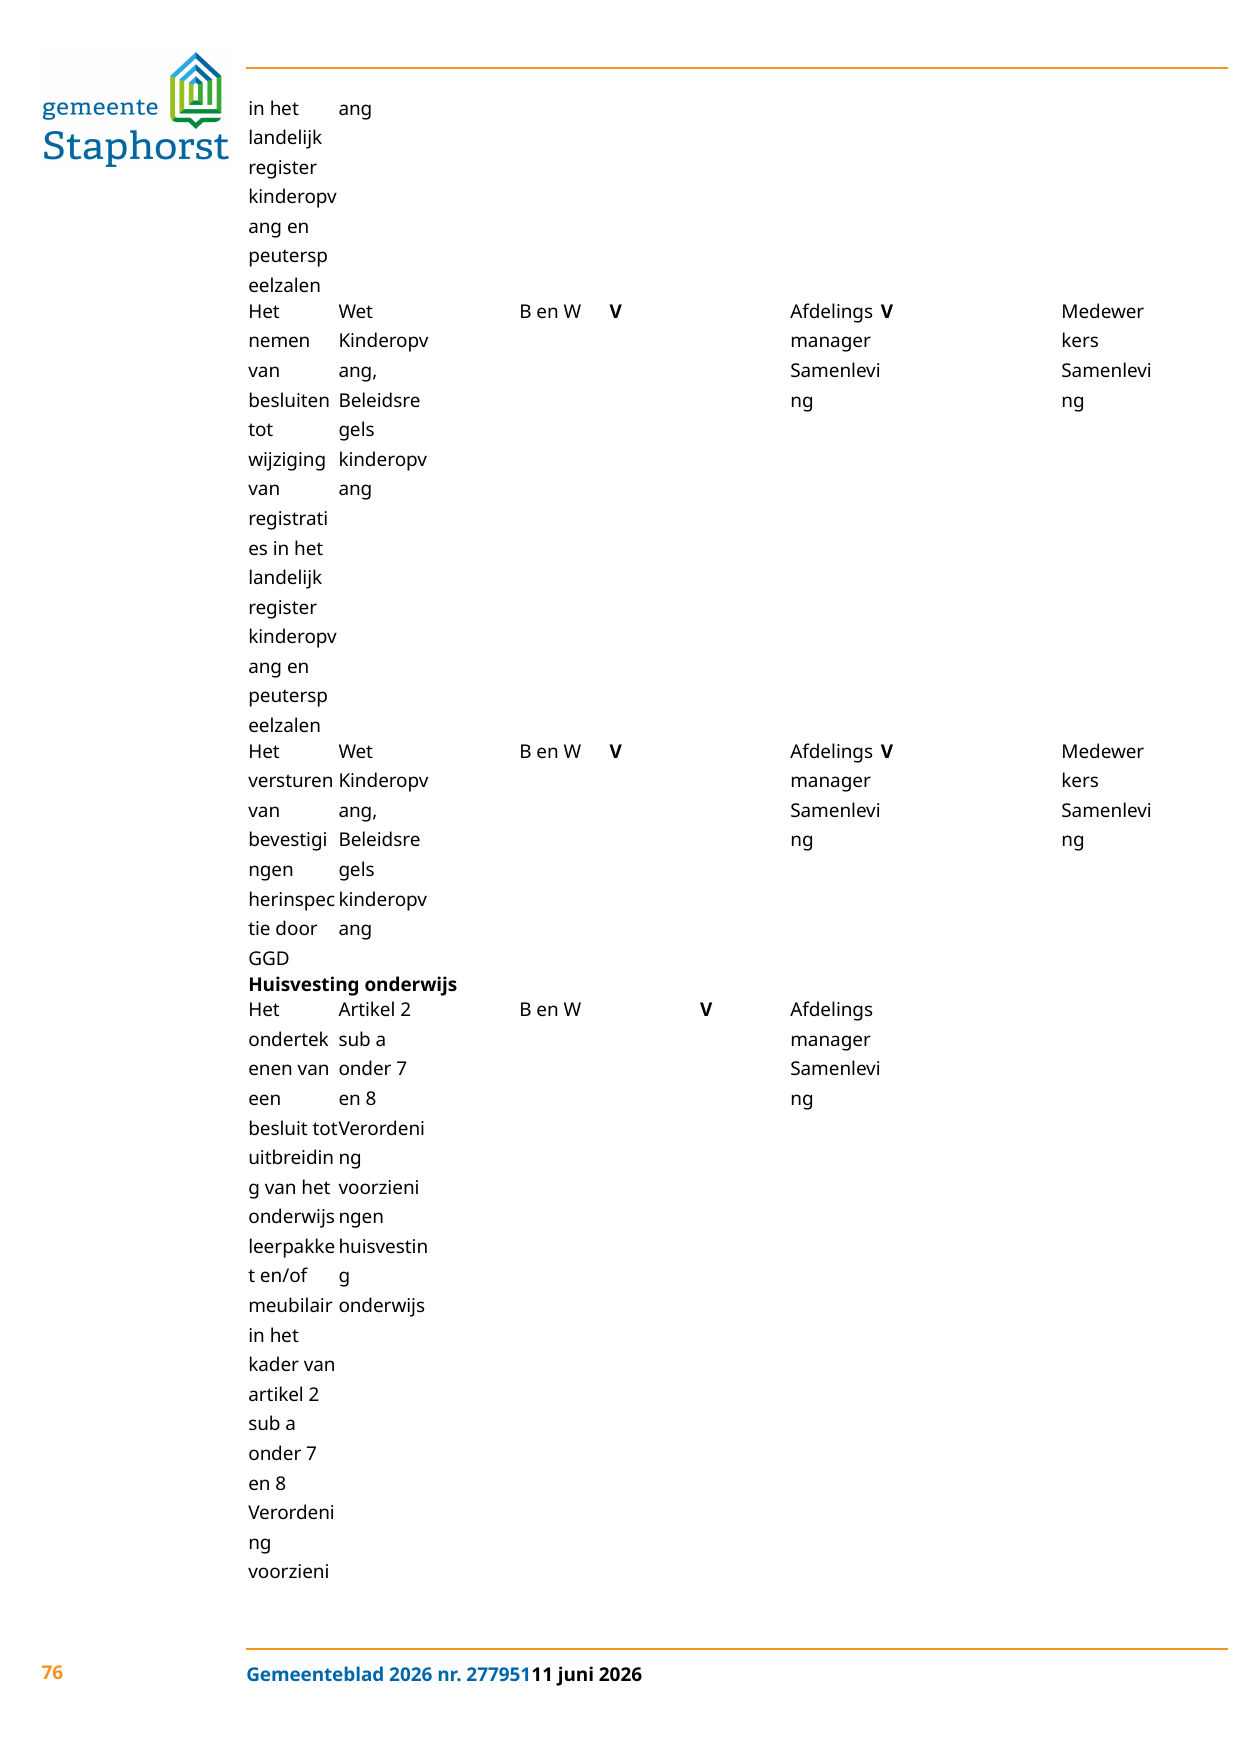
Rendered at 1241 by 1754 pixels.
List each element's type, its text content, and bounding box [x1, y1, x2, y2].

table_cell [429, 738, 519, 971]
table_cell [700, 95, 790, 298]
table_cell [609, 95, 700, 298]
table_cell [519, 95, 609, 298]
table_cell [1061, 95, 1152, 298]
table_cell Huisvesting onderwijs [248, 971, 1152, 996]
table_cell [971, 95, 1061, 298]
table_cell V [609, 298, 700, 738]
table_cell [881, 95, 971, 298]
table_cell Afdelingsmanager Samenleving [790, 298, 881, 738]
table_cell [1061, 996, 1152, 1584]
table_cell [700, 738, 790, 971]
table_cell B en W [519, 996, 609, 1584]
table_cell V [881, 738, 971, 971]
table_cell V [700, 996, 790, 1584]
table_cell Afdelingsmanager Samenleving [790, 738, 881, 971]
table_cell Het versturen van bevestigingen herinspectie door GGD [248, 738, 338, 971]
table_cell [429, 95, 519, 298]
table_cell in het landelijk register kinderopvang en peuterspeelzalen [248, 95, 338, 298]
table_cell Medewerkers Samenleving [1061, 298, 1152, 738]
table_cell V [881, 298, 971, 738]
table_cell Het nemen van besluiten tot wijziging van registraties in het landelijk register kinderopvang en peuterspeelzalen [248, 298, 338, 738]
table_cell [609, 996, 700, 1584]
table_cell B en W [519, 738, 609, 971]
table_cell Afdelingsmanager Samenleving [790, 996, 881, 1584]
table_cell [429, 298, 519, 738]
table_cell [971, 738, 1061, 971]
table_cell [881, 996, 971, 1584]
table_cell [700, 298, 790, 738]
table_cell B en W [519, 298, 609, 738]
table_cell [429, 996, 519, 1584]
table_cell Wet Kinderopvang, Beleidsregels kinderopvang [338, 298, 429, 738]
table_cell [790, 95, 881, 298]
table_cell Wet Kinderopvang, Beleidsregels kinderopvang [338, 738, 429, 971]
table_cell Het ondertekenen van een besluit tot uitbreiding van het onderwijsleerpakket en/of meubilair in het kader van artikel 2 sub a onder 7 en 8 Verordening voorzieni [248, 996, 338, 1584]
table_cell [971, 298, 1061, 738]
table_cell Medewerkers Samenleving [1061, 738, 1152, 971]
table_cell [971, 996, 1061, 1584]
table_cell ang [338, 95, 429, 298]
table_cell V [609, 738, 700, 971]
table_cell Artikel 2 sub a onder 7 en 8 Verordening voorzieningen huisvesting onderwijs [338, 996, 429, 1584]
picture [41, 47, 231, 172]
